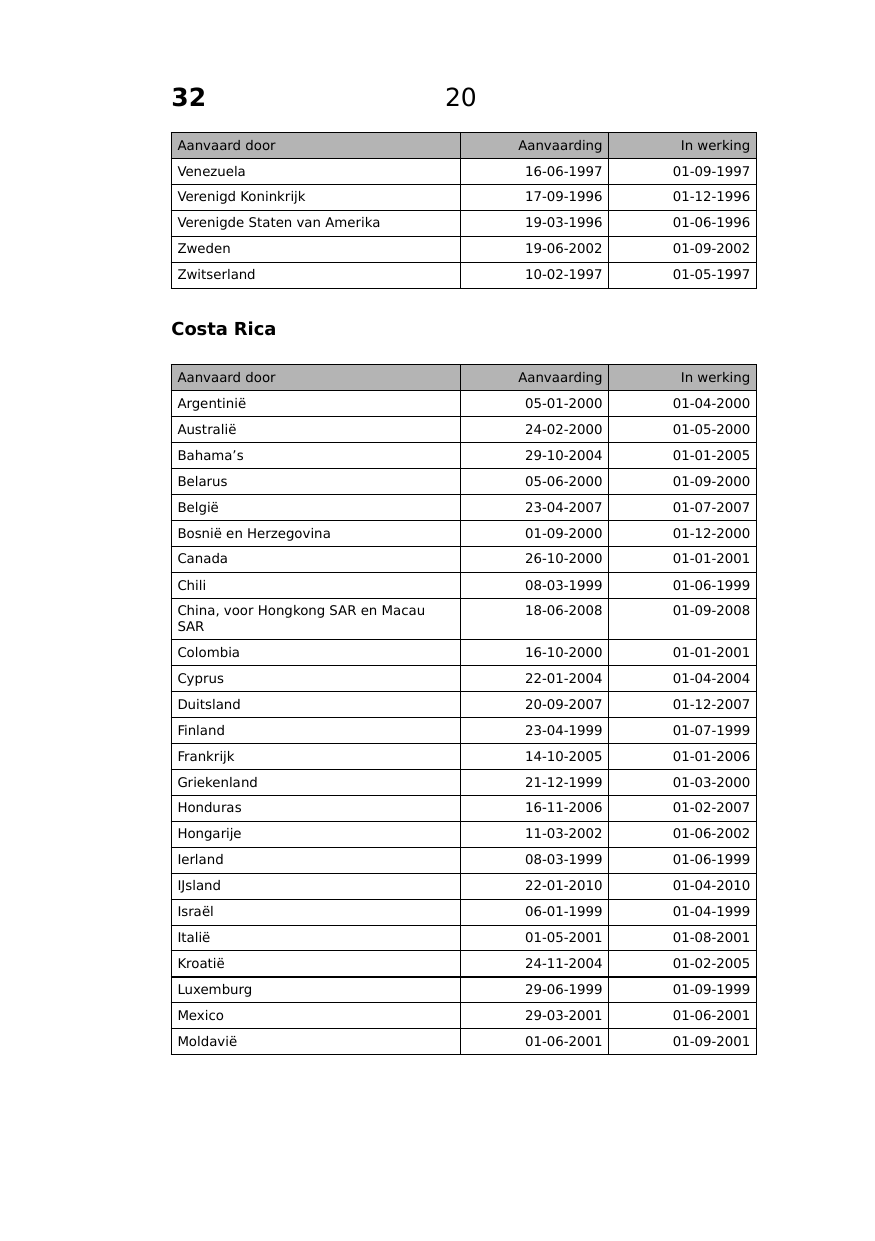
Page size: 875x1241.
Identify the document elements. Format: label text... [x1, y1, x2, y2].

table_header Aanvaard door [172, 133, 460, 158]
table_cell China, voor Hongkong SAR en Macau SAR [172, 599, 460, 639]
table_cell Frankrijk [172, 744, 460, 769]
table_cell 01-05-2000 [609, 417, 756, 442]
table_cell 01-03-2000 [609, 770, 756, 795]
table_cell Israël [172, 900, 460, 924]
table_cell 01-07-1999 [609, 718, 756, 743]
table_cell 16-10-2000 [461, 640, 608, 665]
table_cell Honduras [172, 796, 460, 821]
table_cell 01-09-1997 [609, 159, 756, 184]
table_cell 22-01-2010 [461, 874, 608, 898]
table_cell Argentinië [172, 391, 460, 416]
table_cell 01-04-1999 [609, 900, 756, 924]
table_cell Moldavië [172, 1029, 460, 1054]
table_cell 16-11-2006 [461, 796, 608, 821]
table_cell 01-04-2004 [609, 666, 756, 691]
table_cell 01-04-2010 [609, 874, 756, 898]
table_cell 21-12-1999 [461, 770, 608, 795]
table_cell 01-01-2001 [609, 547, 756, 572]
table_cell 26-10-2000 [461, 547, 608, 572]
table_header Aanvaarding [461, 365, 608, 390]
table_cell 01-06-2001 [609, 1003, 756, 1028]
table_cell Bosnië en Herzegovina [172, 521, 460, 546]
table_cell 01-09-2001 [609, 1029, 756, 1054]
table_header Aanvaard door [172, 365, 460, 390]
table_cell 19-03-1996 [461, 211, 608, 236]
table_cell 16-06-1997 [461, 159, 608, 184]
table_header In werking [609, 365, 756, 390]
table_cell 01-07-2007 [609, 495, 756, 520]
table_cell 01-09-1999 [609, 978, 756, 1002]
table_cell 01-12-2000 [609, 521, 756, 546]
table_cell Italië [172, 926, 460, 950]
table_cell 05-01-2000 [461, 391, 608, 416]
table_cell Duitsland [172, 692, 460, 717]
table_cell Zweden [172, 237, 460, 262]
table_cell 01-01-2005 [609, 443, 756, 468]
table_cell 01-09-2000 [461, 521, 608, 546]
table_cell 01-05-2001 [461, 926, 608, 950]
table_cell Zwitserland [172, 263, 460, 287]
table_cell 24-11-2004 [461, 951, 608, 976]
table_cell Verenigde Staten van Amerika [172, 211, 460, 236]
table_cell 24-02-2000 [461, 417, 608, 442]
table_cell 06-01-1999 [461, 900, 608, 924]
table_cell Venezuela [172, 159, 460, 184]
table_cell 29-10-2004 [461, 443, 608, 468]
table_cell Belarus [172, 469, 460, 494]
table_cell 23-04-2007 [461, 495, 608, 520]
table_cell 10-02-1997 [461, 263, 608, 287]
table_cell 01-06-1999 [609, 573, 756, 598]
table_cell Verenigd Koninkrijk [172, 185, 460, 210]
table_cell Cyprus [172, 666, 460, 691]
table_cell 01-08-2001 [609, 926, 756, 950]
table_cell 22-01-2004 [461, 666, 608, 691]
table_cell 23-04-1999 [461, 718, 608, 743]
table_cell Chili [172, 573, 460, 598]
table_cell 01-09-2000 [609, 469, 756, 494]
table_cell 01-06-1996 [609, 211, 756, 236]
table_cell 20-09-2007 [461, 692, 608, 717]
table_header In werking [609, 133, 756, 158]
subtitle Costa Rica [171, 318, 756, 339]
table_cell 29-06-1999 [461, 978, 608, 1002]
table_cell 01-05-1997 [609, 263, 756, 287]
table_cell Griekenland [172, 770, 460, 795]
table_cell 11-03-2002 [461, 822, 608, 847]
table_cell 08-03-1999 [461, 573, 608, 598]
table_cell Mexico [172, 1003, 460, 1028]
table_cell Finland [172, 718, 460, 743]
table_header Aanvaarding [461, 133, 608, 158]
table_cell Luxemburg [172, 978, 460, 1002]
table_cell IJsland [172, 874, 460, 898]
table_cell 01-09-2008 [609, 599, 756, 639]
table_cell 01-12-2007 [609, 692, 756, 717]
table_cell Canada [172, 547, 460, 572]
table_cell 29-03-2001 [461, 1003, 608, 1028]
table_cell 01-06-2001 [461, 1029, 608, 1054]
table_cell 08-03-1999 [461, 848, 608, 873]
table_cell Kroatië [172, 951, 460, 976]
table_cell 01-01-2001 [609, 640, 756, 665]
table_cell Colombia [172, 640, 460, 665]
table_cell 05-06-2000 [461, 469, 608, 494]
table_cell 17-09-1996 [461, 185, 608, 210]
table_cell 01-09-2002 [609, 237, 756, 262]
table_cell 01-04-2000 [609, 391, 756, 416]
table_cell 01-06-2002 [609, 822, 756, 847]
table_cell 19-06-2002 [461, 237, 608, 262]
table_cell 14-10-2005 [461, 744, 608, 769]
table_cell 01-12-1996 [609, 185, 756, 210]
table_cell 18-06-2008 [461, 599, 608, 639]
table_cell Ierland [172, 848, 460, 873]
table_cell 01-06-1999 [609, 848, 756, 873]
table_cell Bahama’s [172, 443, 460, 468]
table_cell 01-02-2005 [609, 951, 756, 976]
table_cell Hongarije [172, 822, 460, 847]
table_cell 01-01-2006 [609, 744, 756, 769]
table_cell 01-02-2007 [609, 796, 756, 821]
table_cell Australië [172, 417, 460, 442]
table_cell België [172, 495, 460, 520]
